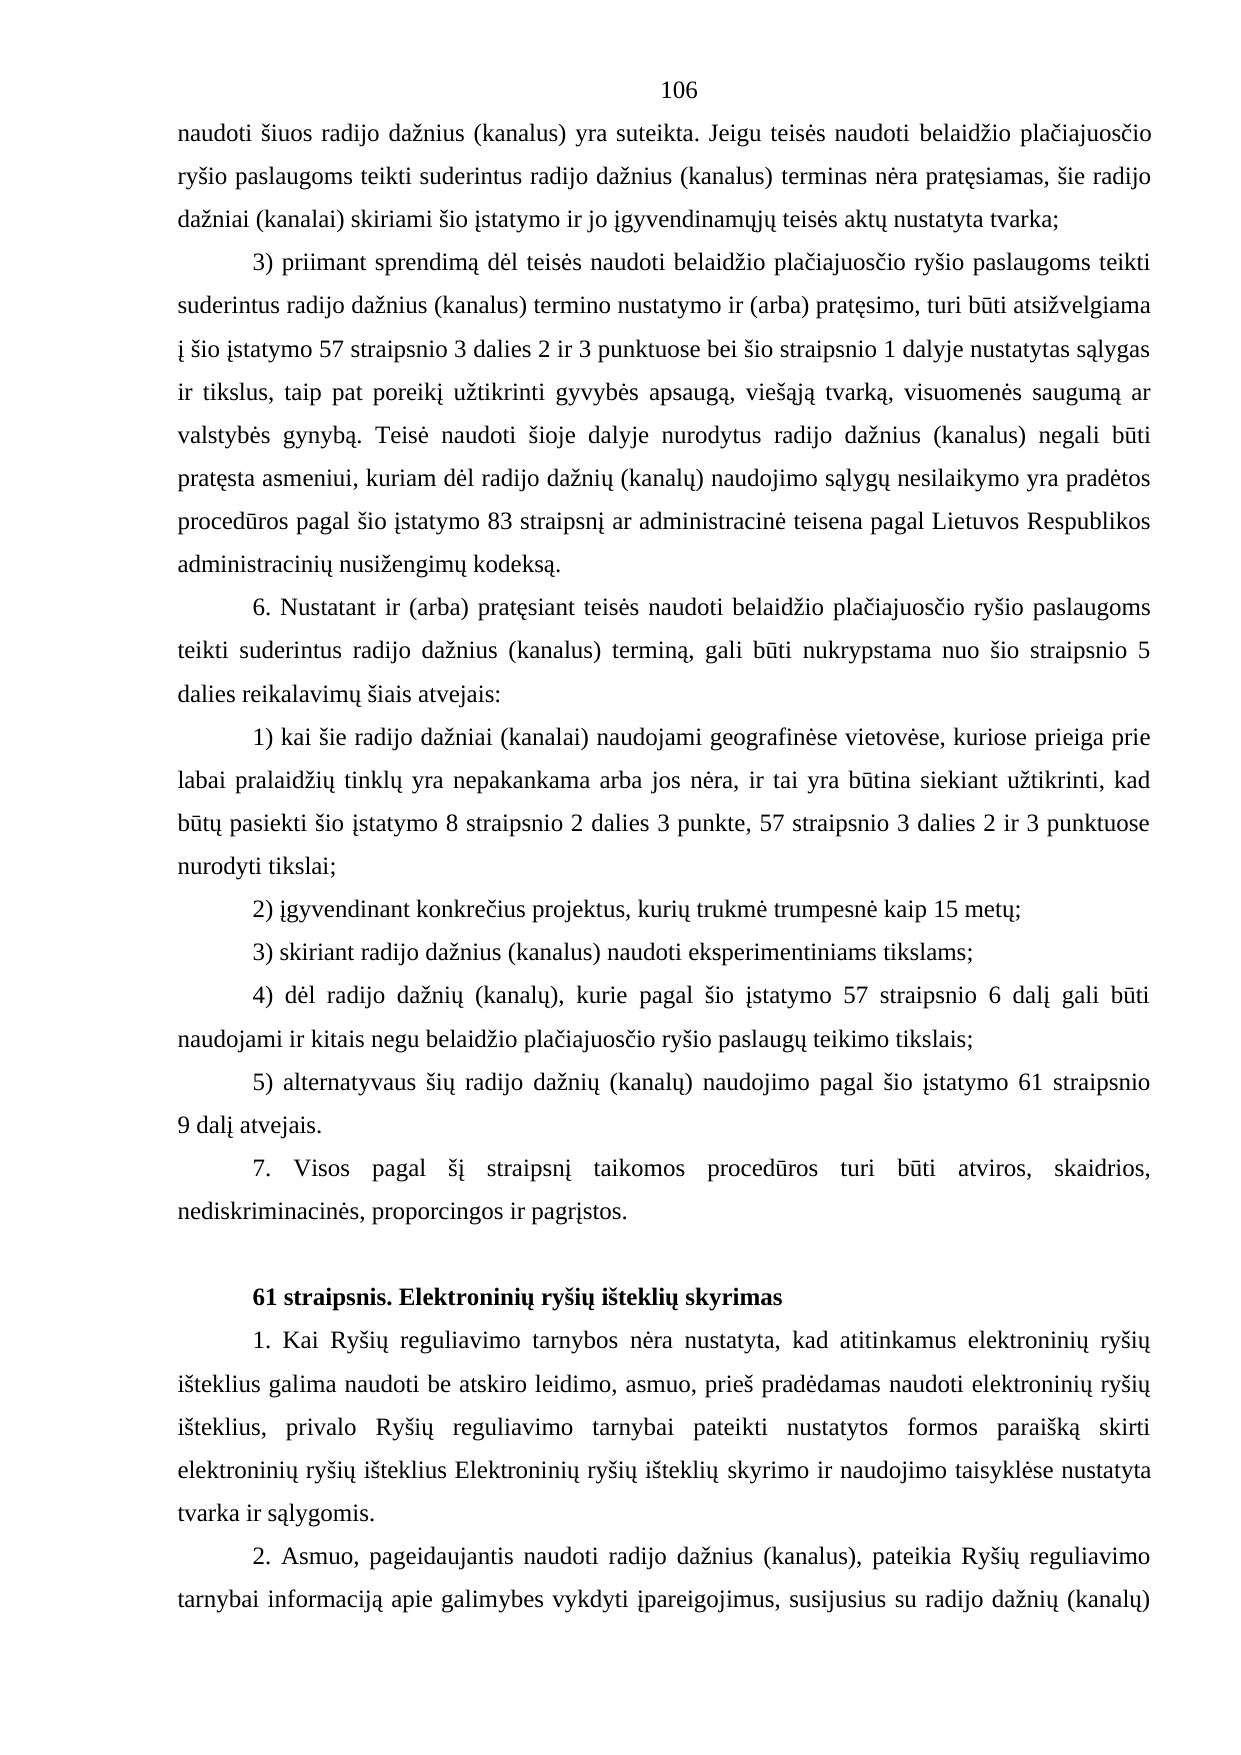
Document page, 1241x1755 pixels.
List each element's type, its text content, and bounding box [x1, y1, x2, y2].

text 3) priimant sprendimą dėl teisės naudoti belaidžio plačiajuosčio ryšio paslaugoms teikti suderintus radijo dažnius (kanalus) termino nustatymo ir (arba) pratęsimo, turi būti atsižvelgiama į šio įstatymo 57 straipsnio 3 dalies 2 ir 3 punktuose bei šio straipsnio 1 dalyje nustatytas sąlygas ir tikslus, taip pat poreikį užtikrinti gyvybės apsaugą, viešąją tvarką, visuomenės saugumą ar valstybės gynybą. Teisė naudoti šioje dalyje nurodytus radijo dažnius (kanalus) negali būti pratęsta asmeniui, kuriam dėl radijo dažnių (kanalų) naudojimo sąlygų nesilaikymo yra pradėtos procedūros pagal šio įstatymo 83 straipsnį ar administracinė teisena pagal Lietuvos Respublikos administracinių nusižengimų kodeksą. [177, 247, 1152, 578]
text 1. Kai Ryšių reguliavimo tarnybos nėra nustatyta, kad atitinkamus elektroninių ryšių išteklius galima naudoti be atskiro leidimo, asmuo, prieš pradėdamas naudoti elektroninių ryšių išteklius, privalo Ryšių reguliavimo tarnybai pateikti nustatytos formos paraišką skirti elektroninių ryšių išteklius Elektroninių ryšių išteklių skyrimo ir naudojimo taisyklėse nustatyta tvarka ir sąlygomis. [177, 1326, 1152, 1527]
text 2. Asmuo, pageidaujantis naudoti radijo dažnius (kanalus), pateikia Ryšių reguliavimo tarnybai informaciją apie galimybes vykdyti įpareigojimus, susijusius su radijo dažnių (kanalų) [177, 1541, 1152, 1613]
text 3) skiriant radijo dažnius (kanalus) naudoti eksperimentiniams tikslams; [177, 937, 1152, 966]
text 5) alternatyvaus šių radijo dažnių (kanalų) naudojimo pagal šio įstatymo 61 straipsnio 9 dalį atvejais. [177, 1067, 1152, 1139]
text naudoti šiuos radijo dažnius (kanalus) yra suteikta. Jeigu teisės naudoti belaidžio plačiajuosčio ryšio paslaugoms teikti suderintus radijo dažnius (kanalus) terminas nėra pratęsiamas, šie radijo dažniai (kanalai) skiriami šio įstatymo ir jo įgyvendinamųjų teisės aktų nustatyta tvarka; [177, 118, 1152, 233]
text 4) dėl radijo dažnių (kanalų), kurie pagal šio įstatymo 57 straipsnio 6 dalį gali būti naudojami ir kitais negu belaidžio plačiajuosčio ryšio paslaugų teikimo tikslais; [177, 981, 1152, 1052]
text 7. Visos pagal šį straipsnį taikomos procedūros turi būti atviros, skaidrios, nediskriminacinės, proporcingos ir pagrįstos. [177, 1153, 1152, 1225]
text 6. Nustatant ir (arba) pratęsiant teisės naudoti belaidžio plačiajuosčio ryšio paslaugoms teikti suderintus radijo dažnius (kanalus) terminą, gali būti nukrypstama nuo šio straipsnio 5 dalies reikalavimų šiais atvejais: [177, 592, 1152, 707]
text 61 straipsnis. Elektroninių ryšių išteklių skyrimas [177, 1282, 1152, 1311]
text 1) kai šie radijo dažniai (kanalai) naudojami geografinėse vietovėse, kuriose prieiga prie labai pralaidžių tinklų yra nepakankama arba jos nėra, ir tai yra būtina siekiant užtikrinti, kad būtų pasiekti šio įstatymo 8 straipsnio 2 dalies 3 punkte, 57 straipsnio 3 dalies 2 ir 3 punktuose nurodyti tikslai; [177, 722, 1152, 880]
text 2) įgyvendinant konkrečius projektus, kurių trukmė trumpesnė kaip 15 metų; [177, 894, 1152, 923]
